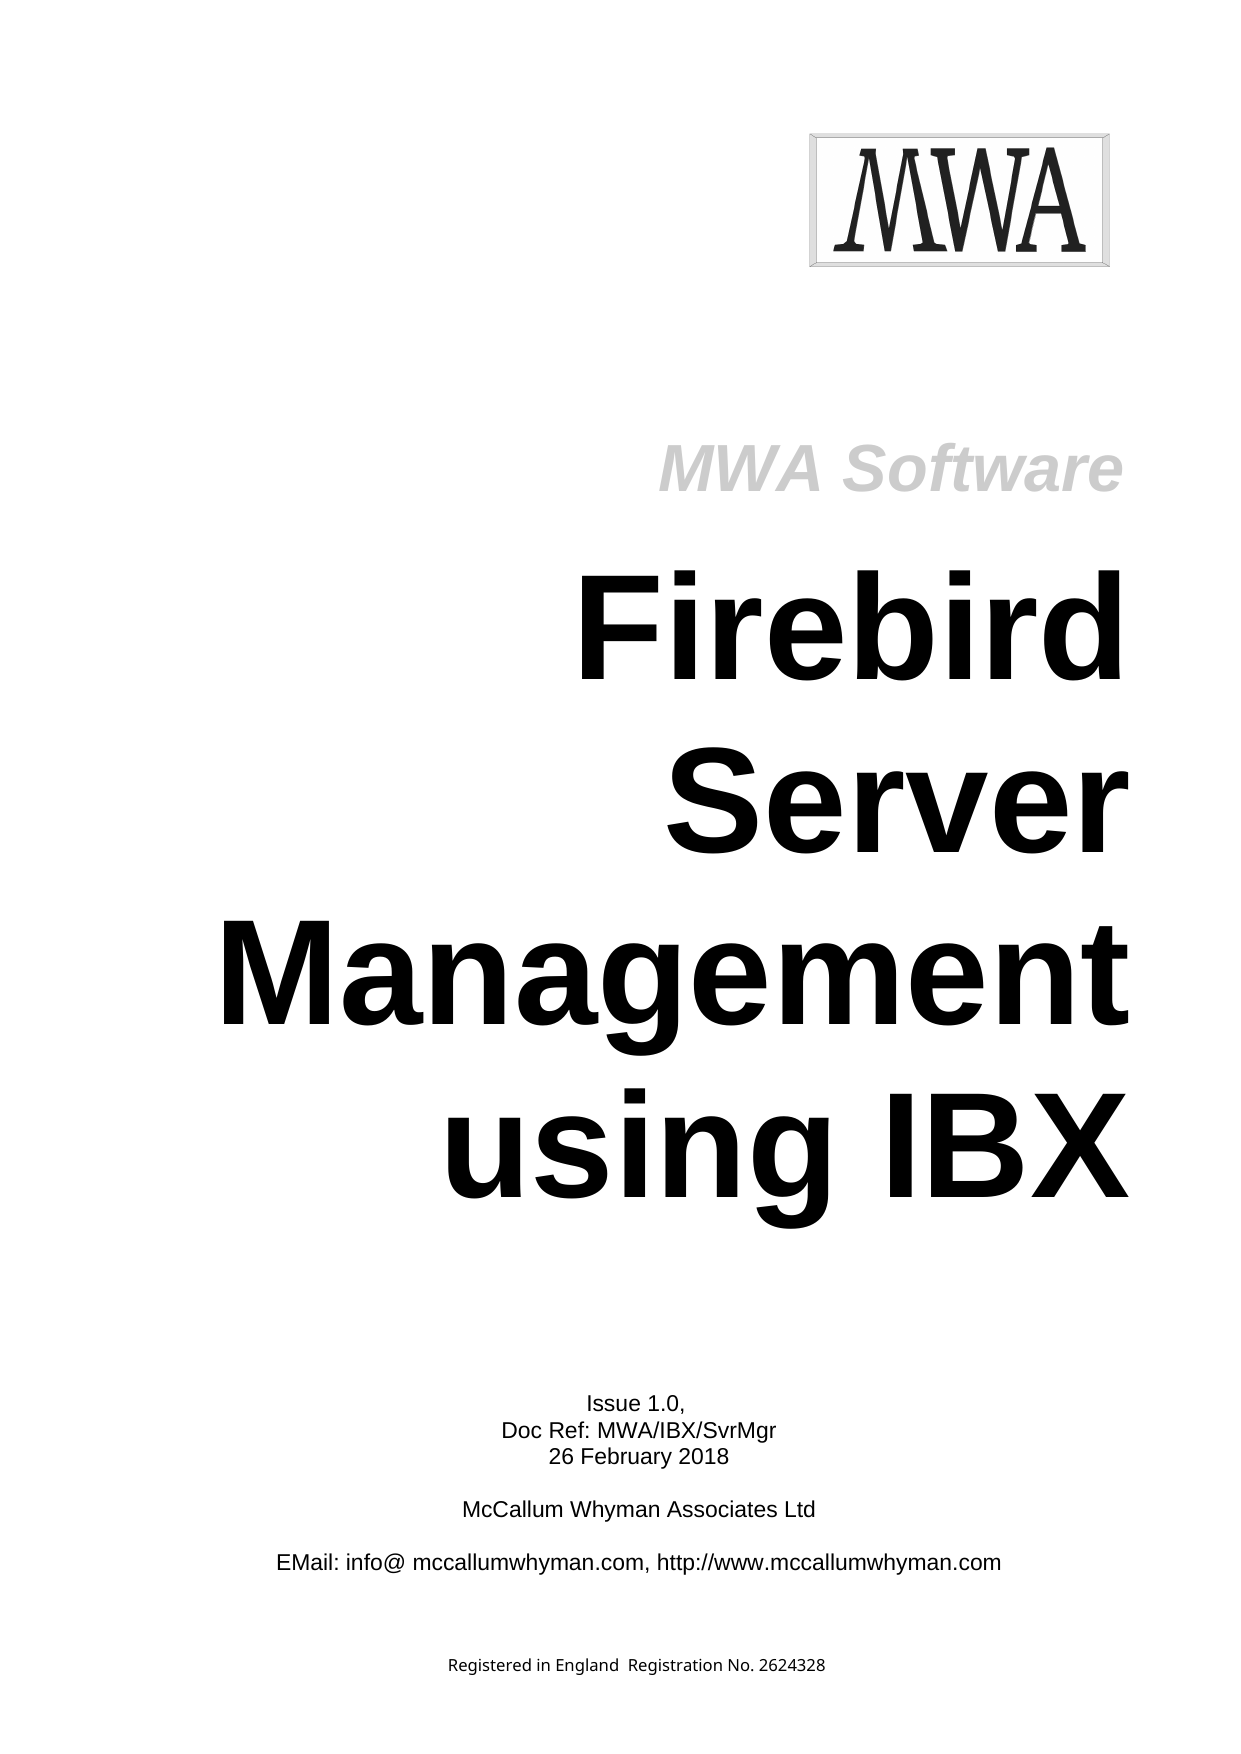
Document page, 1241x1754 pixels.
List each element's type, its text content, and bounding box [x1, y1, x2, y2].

text Issue 1.0, [150, 1390, 1128, 1417]
text Doc Ref: MWA/IBX/SvrMgr [150, 1417, 1128, 1443]
text McCallum Whyman Associates Ltd [150, 1496, 1128, 1522]
text MWA Software [230, 429, 1131, 505]
text EMail: info@ mccallumwhyman.com, http://www.mccallumwhyman.com [150, 1548, 1128, 1575]
text Firebird Server Management using IBX [155, 505, 1131, 1229]
text 26 February 2018 [150, 1443, 1128, 1469]
